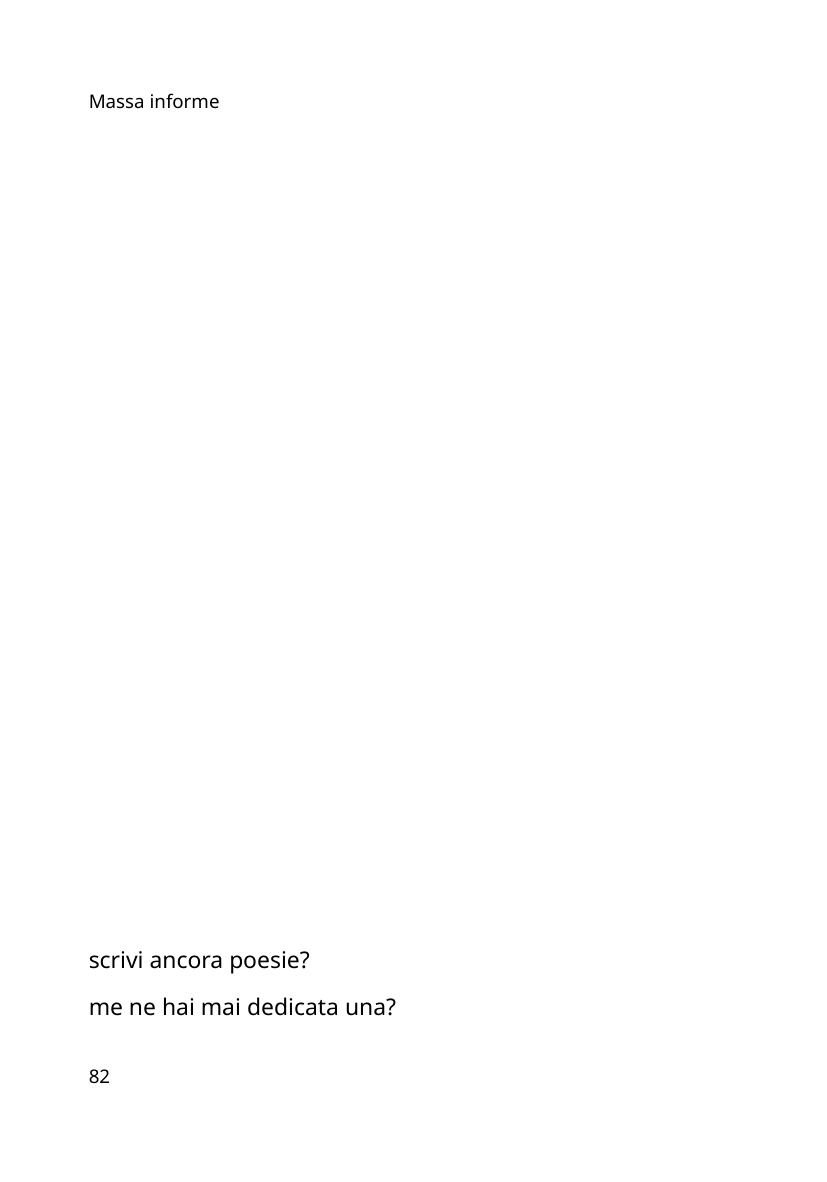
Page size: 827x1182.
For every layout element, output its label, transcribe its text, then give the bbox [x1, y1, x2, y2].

text me ne hai mai dedicata una? [88, 991, 738, 1022]
text scrivi ancora poesie? [88, 944, 738, 976]
